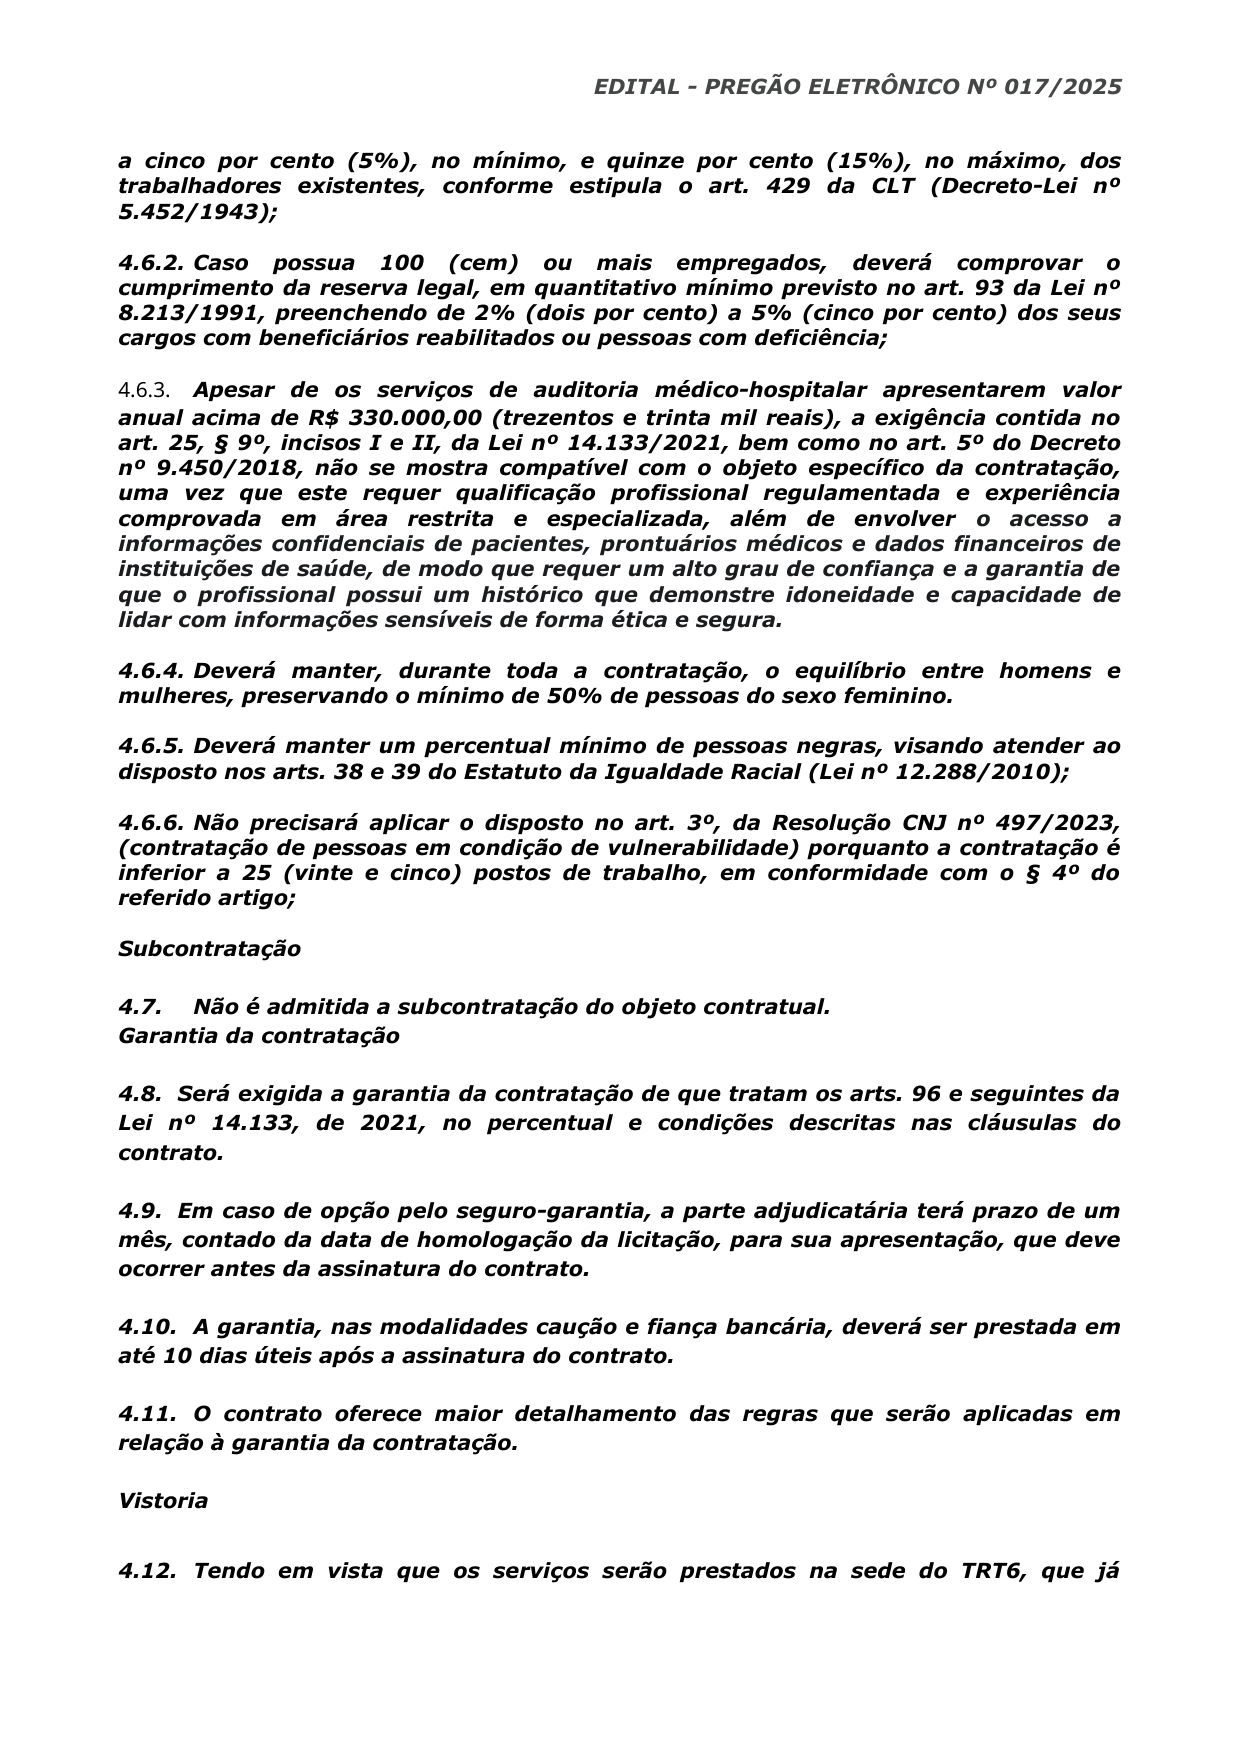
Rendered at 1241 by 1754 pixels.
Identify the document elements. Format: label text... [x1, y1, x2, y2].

text Garantia da contratação [118, 1023, 1122, 1048]
text Vistoria [118, 1488, 1122, 1513]
list Deverá manter, durante toda a contratação, o equilíbrio entre homens e mulheres, preservando o mínimo de 50% de pessoas do sexo feminino. [118, 657, 1122, 708]
list Será exigida a garantia da contratação de que tratam os arts. 96 e seguintes da Lei nº 14.133, de 2021, no percentual e condições descritas nas cláusulas do contrato. [118, 1081, 1122, 1164]
list Não é admitida a subcontratação do objeto contratual. [118, 994, 1122, 1019]
list A garantia, nas modalidades caução e fiança bancária, deverá ser prestada em até 10 dias úteis após a assinatura do contrato. [118, 1313, 1122, 1368]
list Em caso de opção pelo seguro-garantia, a parte adjudicatária terá prazo de um mês, contado da data de homologação da licitação, para sua apresentação, que deve ocorrer antes da assinatura do contrato. [118, 1197, 1122, 1281]
list Deverá manter um percentual mínimo de pessoas negras, visando atender ao disposto nos arts. 38 e 39 do Estatuto da Igualdade Racial (Lei nº 12.288/2010); [118, 733, 1122, 784]
list Não precisará aplicar o disposto no art. 3º, da Resolução CNJ nº 497/2023, (contratação de pessoas em condição de vulnerabilidade) porquanto a contratação é inferior a 25 (vinte e cinco) postos de trabalho, em conformidade com o § 4º do referido artigo; [118, 809, 1122, 910]
list O contrato oferece maior detalhamento das regras que serão aplicadas em relação à garantia da contratação. [118, 1401, 1122, 1455]
text Subcontratação [118, 936, 1122, 961]
list Caso possua 100 (cem) ou mais empregados, deverá comprovar o cumprimento da reserva legal, em quantitativo mínimo previsto no art. 93 da Lei nº 8.213/1991, preenchendo de 2% (dois por cento) a 5% (cinco por cento) dos seus cargos com beneficiários reabilitados ou pessoas com deficiência; [118, 249, 1122, 350]
list a cinco por cento (5%), no mínimo, e quinze por cento (15%), no máximo, dos trabalhadores existentes, conforme estipula o art. 429 da CLT (Decreto-Lei nº 5.452/1943); [118, 148, 1122, 224]
list Apesar de os serviços de auditoria médico-hospitalar apresentarem valor anual acima de R$ 330.000,00 (trezentos e trinta mil reais), a exigência contida no art. 25, § 9º, incisos I e II, da Lei nº 14.133/2021, bem como no art. 5º do Decreto nº 9.450/2018, não se mostra compatível com o objeto específico da contratação, uma vez que este requer qualificação profissional regulamentada e experiência comprovada em área restrita e especializada, além de envolver o acesso a informações confidenciais de pacientes, prontuários médicos e dados financeiros de instituições de saúde, de modo que requer um alto grau de confiança e a garantia de que o profissional possui um histórico que demonstre idoneidade e capacidade de lidar com informações sensíveis de forma ética e segura. [118, 376, 1122, 632]
list Tendo em vista que os serviços serão prestados na sede do TRT6, que já [118, 1558, 1122, 1583]
